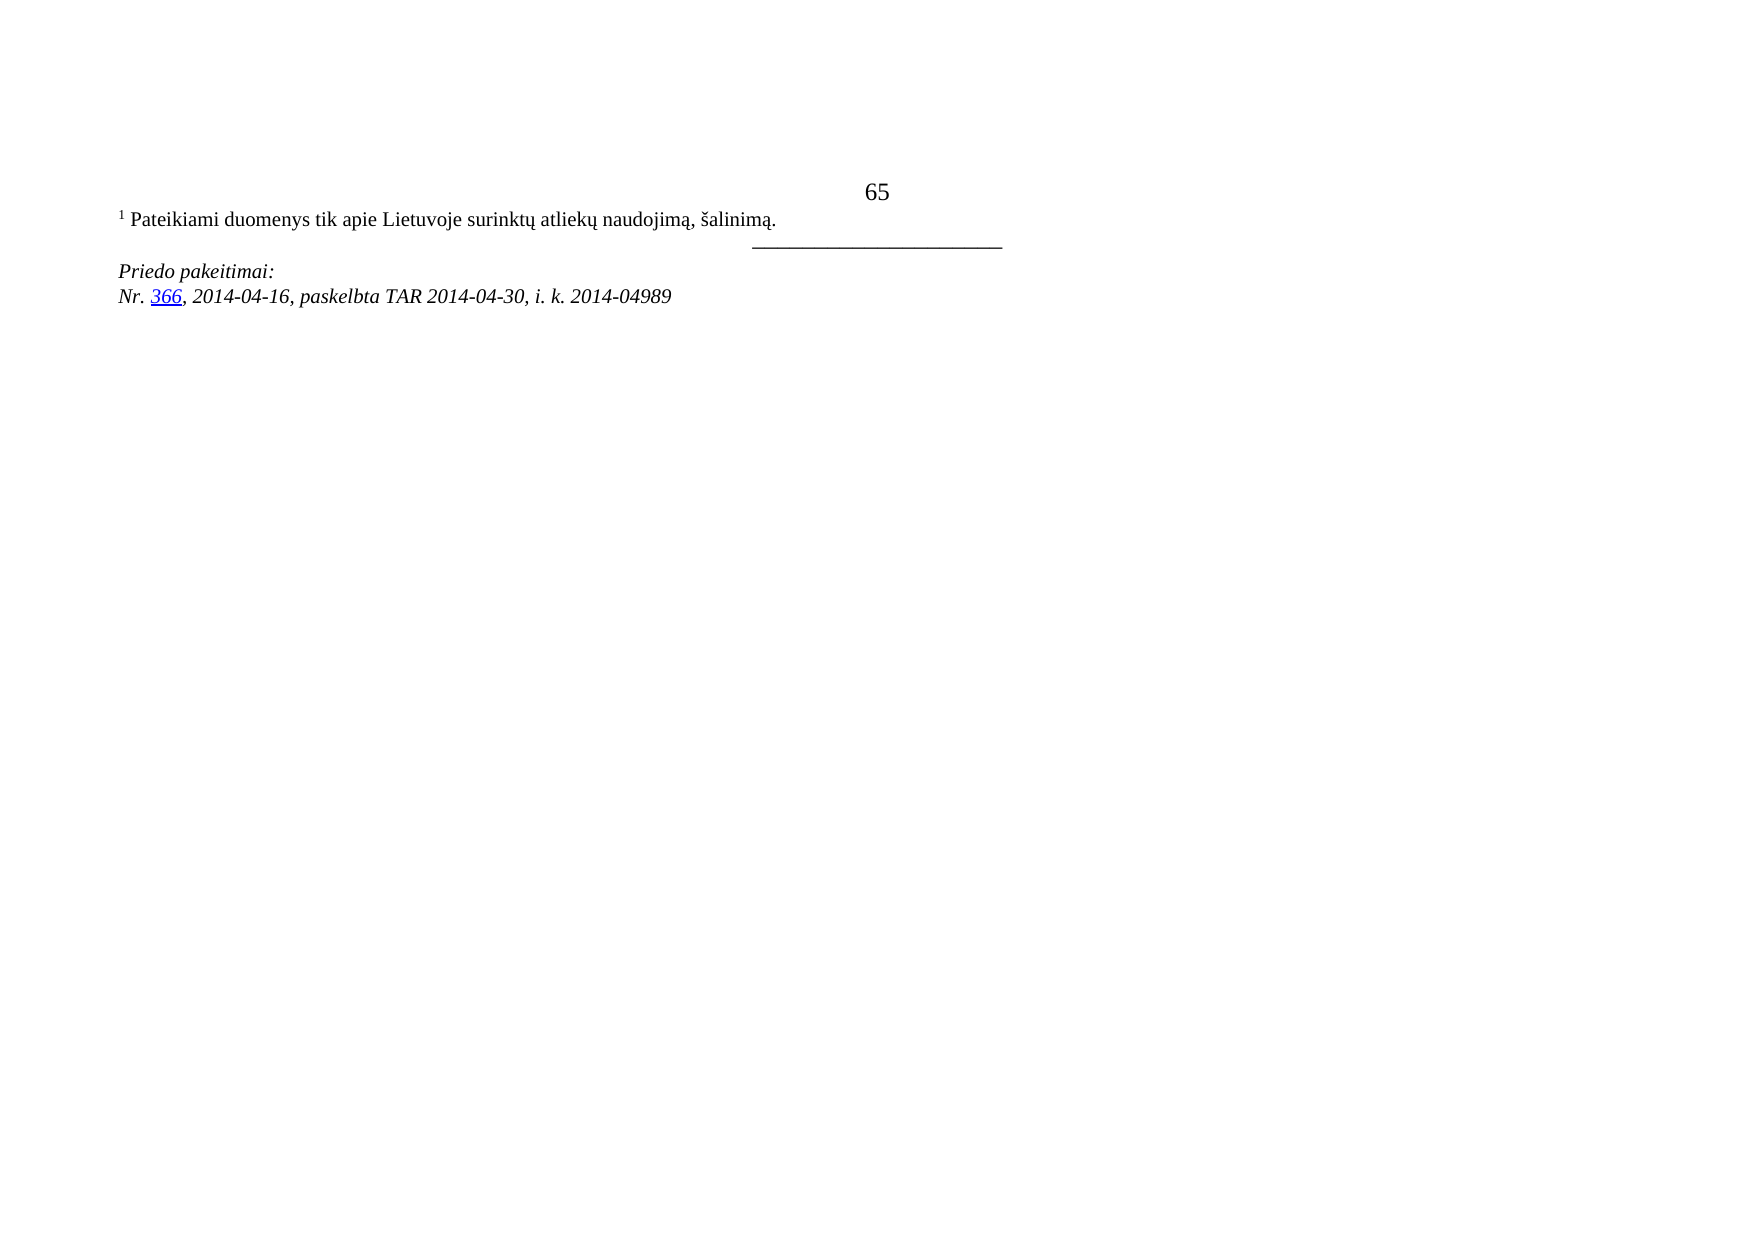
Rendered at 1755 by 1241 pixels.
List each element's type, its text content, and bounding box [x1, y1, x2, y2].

text Nr. 366, 2014-04-16, paskelbta TAR 2014-04-30, i. k. 2014-04989 [118, 283, 1636, 308]
text –––––––––––––––––––– [118, 231, 1636, 259]
text Priedo pakeitimai: [118, 259, 1636, 283]
text 1 Pateikiami duomenys tik apie Lietuvoje surinktų atliekų naudojimą, šalinimą. [118, 207, 1636, 231]
